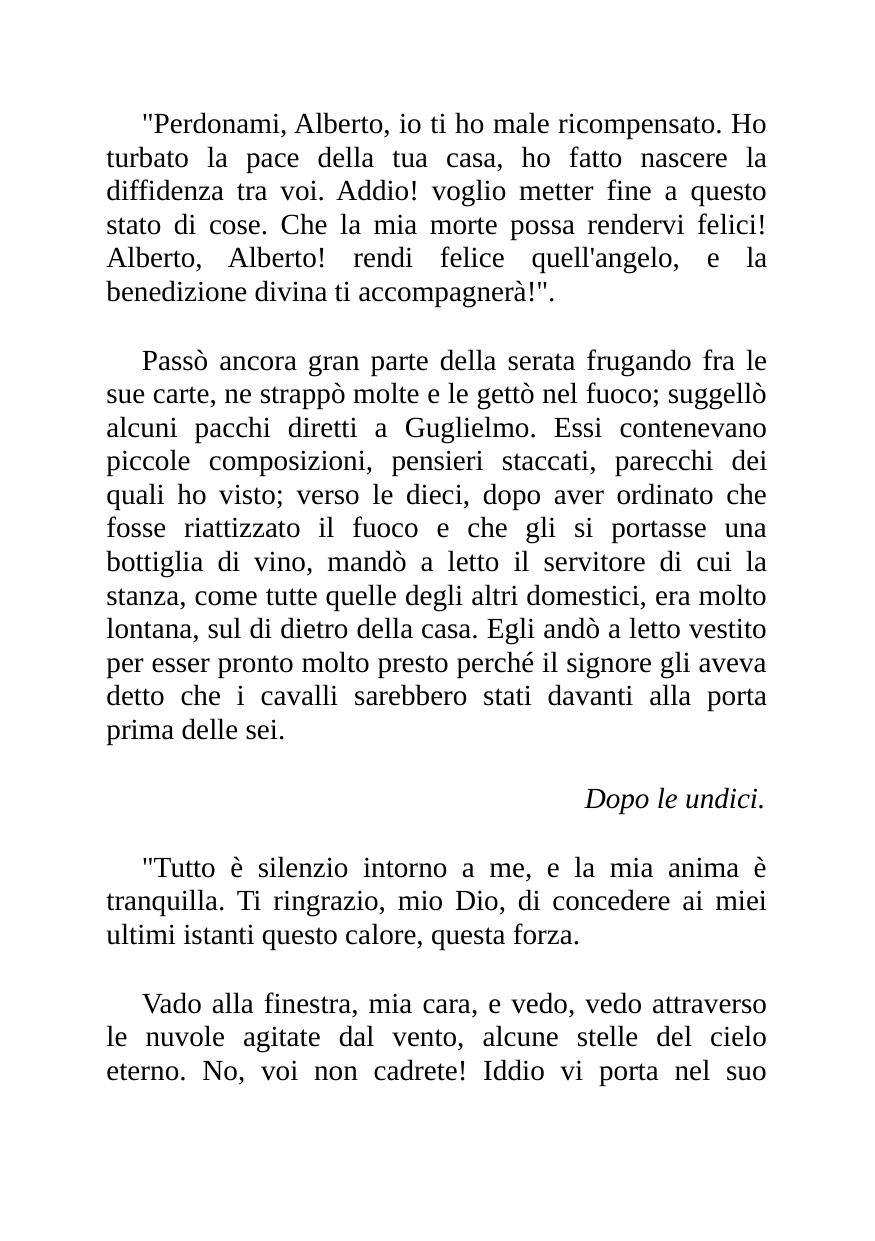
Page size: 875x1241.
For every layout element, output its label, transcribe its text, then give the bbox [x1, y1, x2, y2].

text Dopo le undici. [106, 781, 768, 814]
text "Perdonami, Alberto, io ti ho male ricompensato. Ho turbato la pace della tua casa, ho fatto nascere la diffidenza tra voi. Addio! voglio metter fine a questo stato di cose. Che la mia morte possa rendervi felici! Alberto, Alberto! rendi felice quell'angelo, e la benedizione divina ti accompagnerà!". [106, 106, 768, 307]
text Passò ancora gran parte della serata frugando fra le sue carte, ne strappò molte e le gettò nel fuoco; suggellò alcuni pacchi diretti a Guglielmo. Essi contenevano piccole composizioni, pensieri staccati, parecchi dei quali ho visto; verso le dieci, dopo aver ordinato che fosse riattizzato il fuoco e che gli si portasse una bottiglia di vino, mandò a letto il servitore di cui la stanza, come tutte quelle degli altri domestici, era molto lontana, sul di dietro della casa. Egli andò a letto vestito per esser pronto molto presto perché il signore gli aveva detto che i cavalli sarebbero stati davanti alla porta prima delle sei. [106, 343, 768, 745]
text Vado alla finestra, mia cara, e vedo, vedo attraverso le nuvole agitate dal vento, alcune stelle del cielo eterno. No, voi non cadrete! Iddio vi porta nel suo [106, 986, 768, 1086]
text "Tutto è silenzio intorno a me, e la mia anima è tranquilla. Ti ringrazio, mio Dio, di concedere ai miei ultimi istanti questo calore, questa forza. [106, 850, 768, 950]
